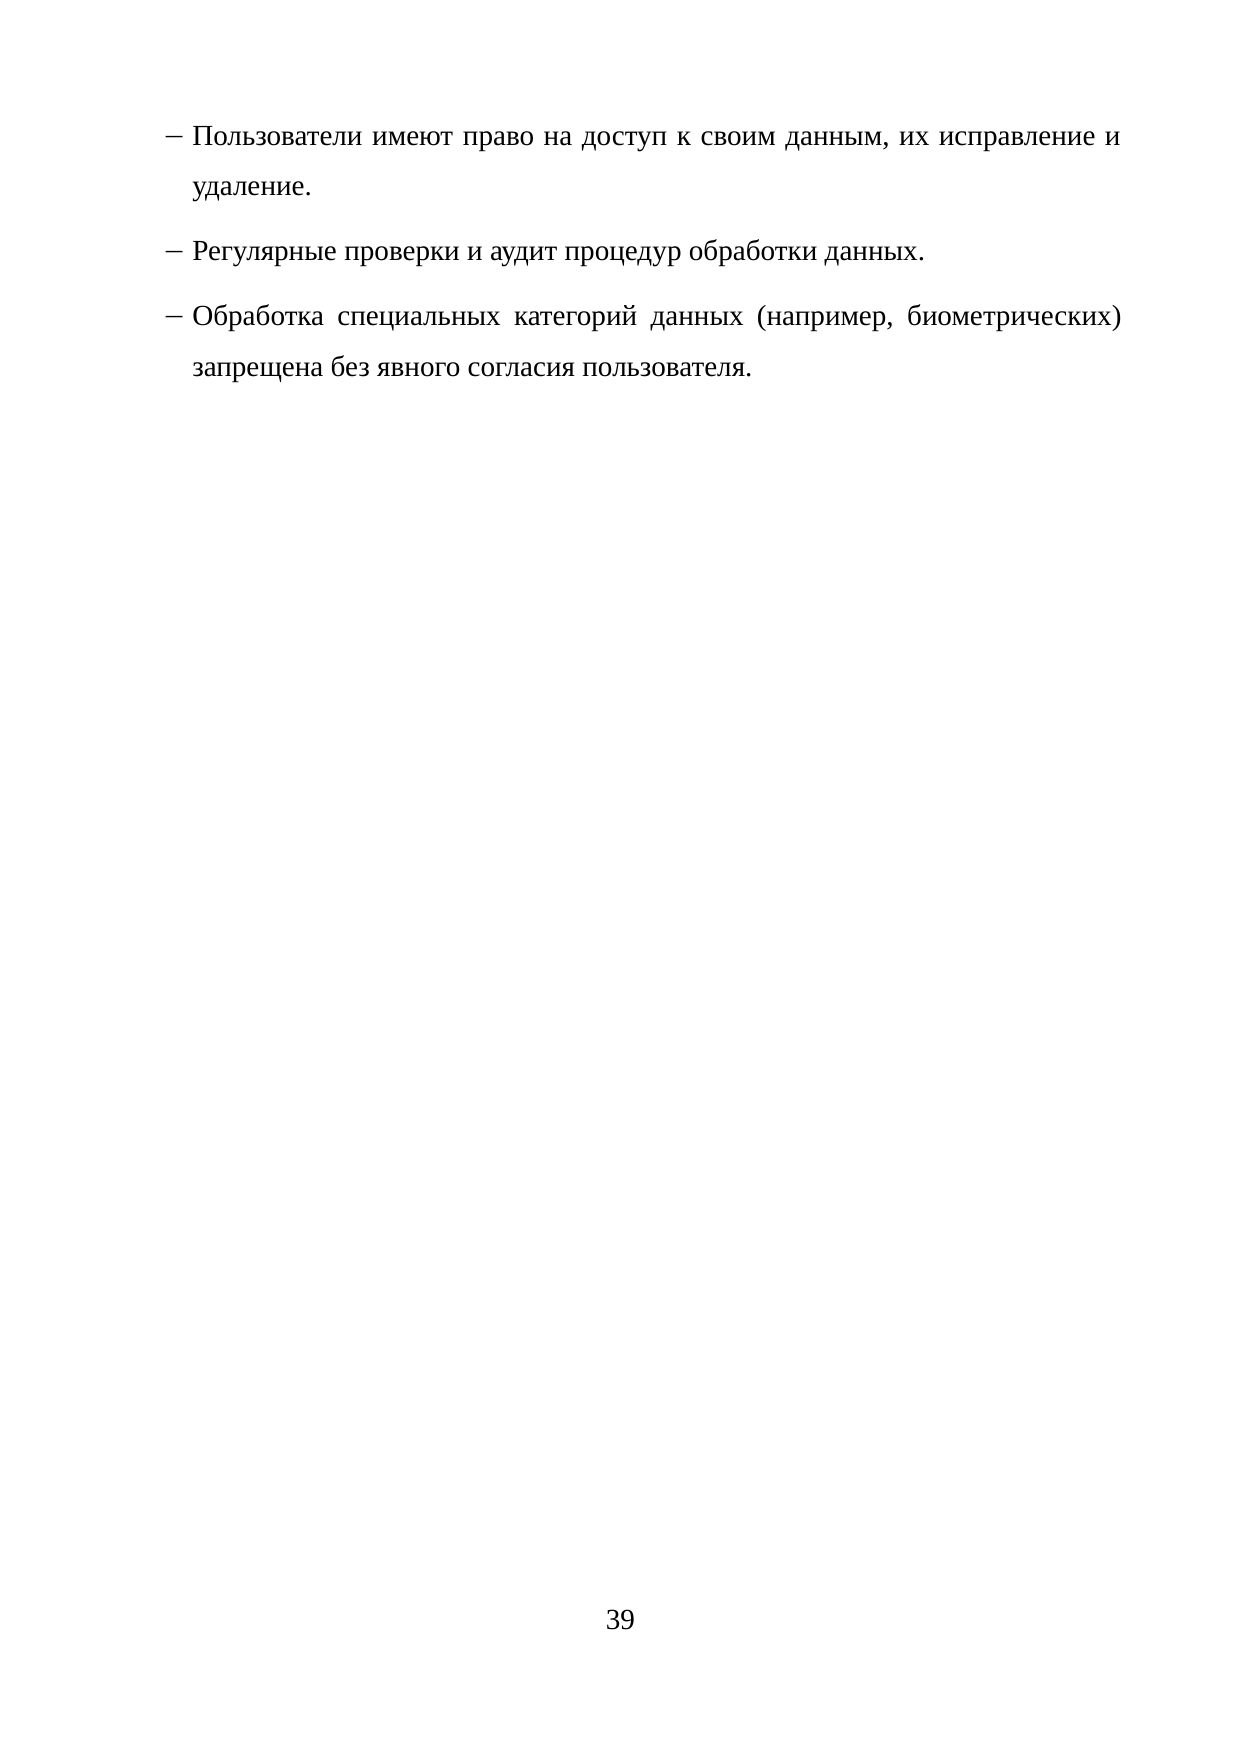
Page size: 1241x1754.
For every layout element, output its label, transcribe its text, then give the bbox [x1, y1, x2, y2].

list Регулярные проверки и аудит процедур обработки данных. [162, 233, 1122, 267]
list Пользователи имеют право на доступ к своим данным, их исправление и удаление. [162, 118, 1122, 202]
list Обработка специальных категорий данных (например, биометрических) запрещена без явного согласия пользователя. [162, 298, 1122, 382]
